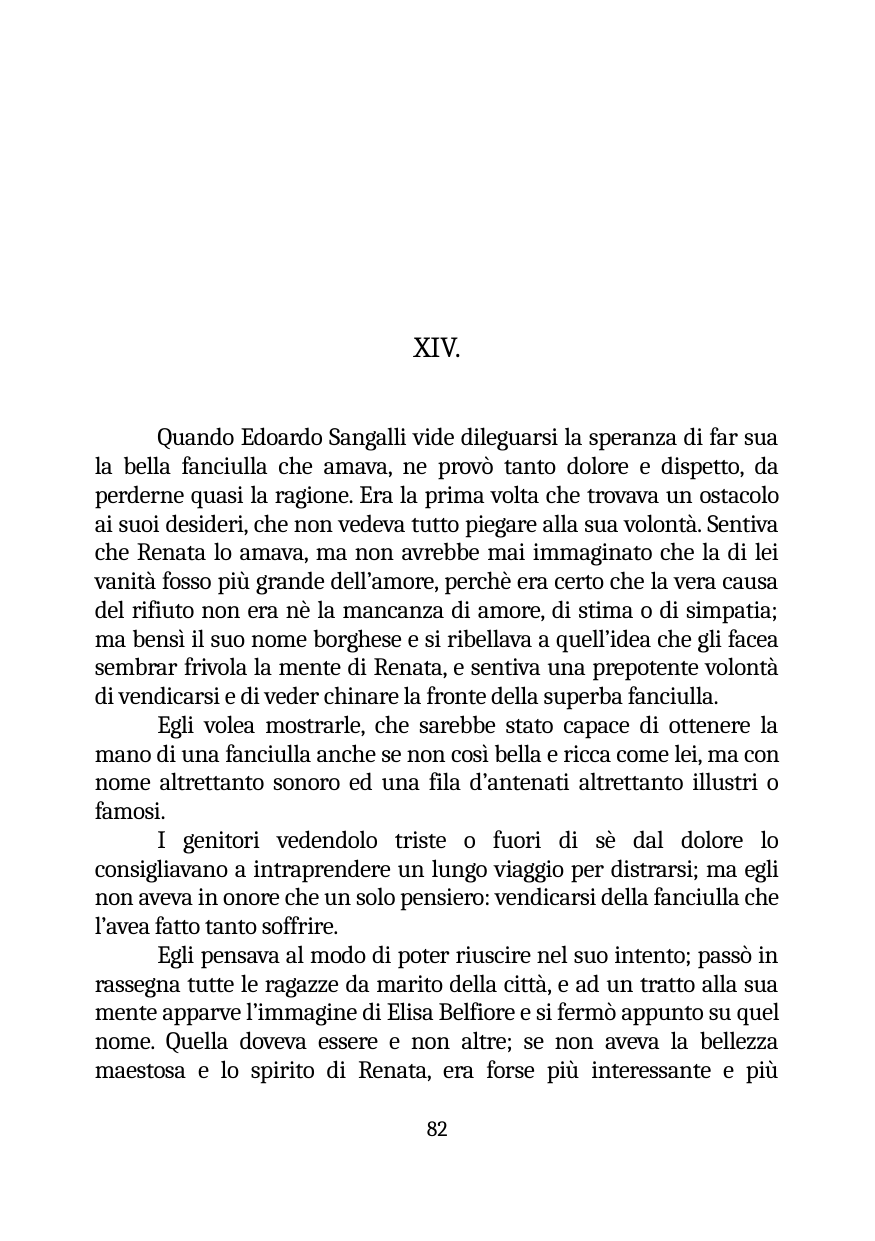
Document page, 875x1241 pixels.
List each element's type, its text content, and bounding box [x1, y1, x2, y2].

text Egli volea mostrarle, che sarebbe stato capace di ottenere la mano di una fanciulla anche se non così bella e ricca come lei, ma con nome altrettanto sonoro ed una fila d’antenati altrettanto illustri o famosi. [94, 711, 779, 826]
text I genitori vedendolo triste o fuori di sè dal dolore lo consigliavano a intraprendere un lungo viaggio per distrarsi; ma egli non aveva in onore che un solo pensiero: vendicarsi della fanciulla che l’avea fatto tanto soffrire. [94, 826, 779, 941]
subtitle XIV. [94, 331, 779, 364]
text Egli pensava al modo di poter riuscire nel suo intento; passò in rassegna tutte le ragazze da marito della città, e ad un tratto alla sua mente apparve l’immagine di Elisa Belfiore e si fermò appunto su quel nome. Quella doveva essere e non altre; se non aveva la bellezza maestosa e lo spirito di Renata, era forse più interessante e più [94, 941, 779, 1084]
text Quando Edoardo Sangalli vide dileguarsi la speranza di far sua la bella fanciulla che amava, ne provò tanto dolore e dispetto, da perderne quasi la ragione. Era la prima volta che trovava un ostacolo ai suoi desideri, che non vedeva tutto piegare alla sua volontà. Sentiva che Renata lo amava, ma non avrebbe mai immaginato che la di lei vanità fosso più grande dell’amore, perchè era certo che la vera causa del rifiuto non era nè la mancanza di amore, di stima o di simpatia; ma bensì il suo nome borghese e si ribellava a quell’idea che gli facea sembrar frivola la mente di Renata, e sentiva una prepotente volontà di vendicarsi e di veder chinare la fronte della superba fanciulla. [94, 423, 779, 711]
